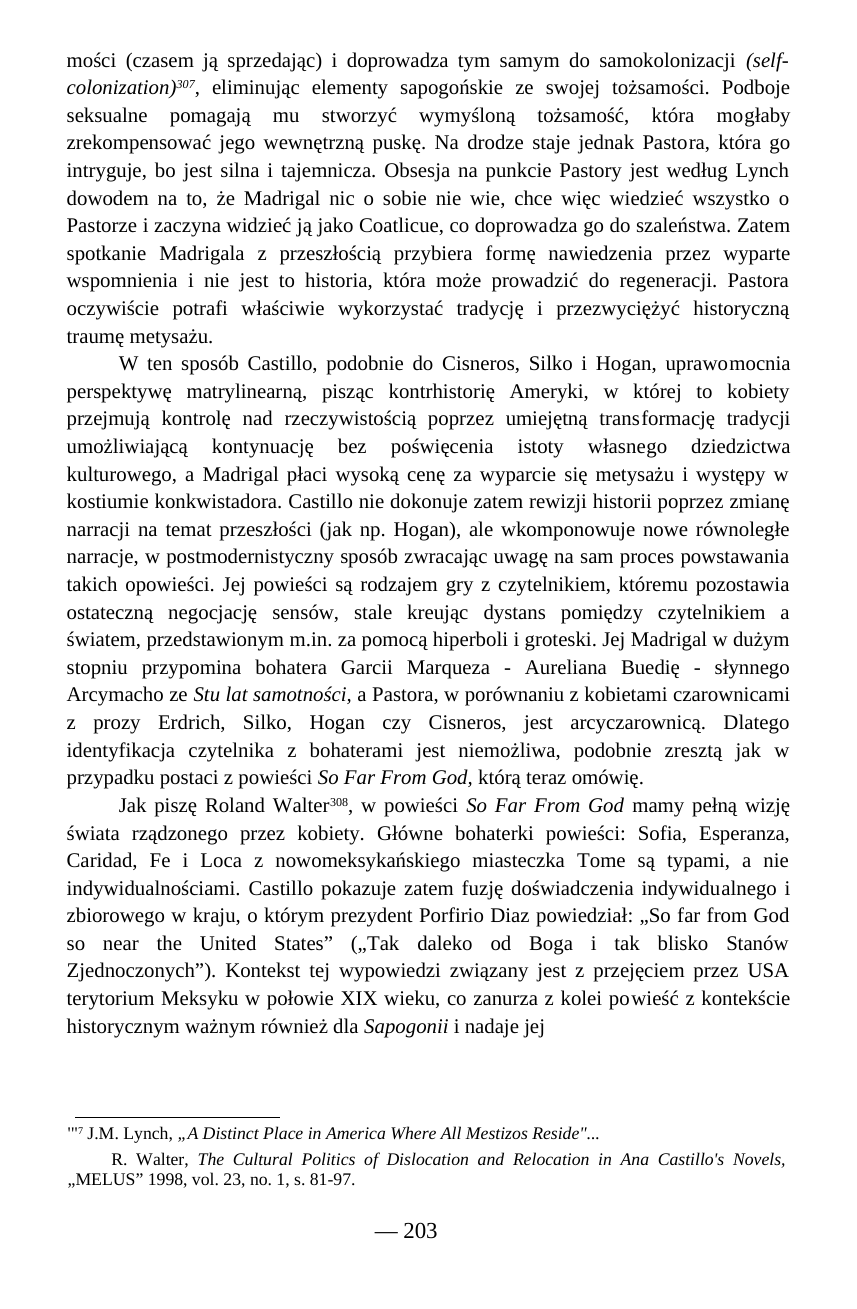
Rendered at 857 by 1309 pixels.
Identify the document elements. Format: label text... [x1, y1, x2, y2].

text Jak piszę Roland Walter308, w powieści So Far From God mamy pełną wizję świata rządzonego przez kobiety. Główne bohaterki powieści: Sofia, Esperanza, Caridad, Fe i Loca z nowomeksykańskiego miasteczka Tome są typami, a nie indywidualnościami. Castillo pokazuje zatem fuzję doświadczenia indywidu­alnego i zbiorowego w kraju, o którym prezydent Porfirio Diaz powiedział: „So far from God so near the United States” („Tak daleko od Boga i tak blisko Stanów Zjednoczonych”). Kontekst tej wypowiedzi związany jest z przejęciem przez USA terytorium Meksyku w połowie XIX wieku, co zanurza z kolei po­wieść z kontekście historycznym ważnym również dla Sapogonii i nadaje jej [66, 793, 790, 1038]
text '"7 J.M. Lynch, „A Distinct Place in America Where All Mestizos Reside"... [67, 1123, 788, 1143]
text R. Walter, The Cultural Politics of Dislocation and Relocation in Ana Castillo's Novels, „MELUS” 1998, vol. 23, no. 1, s. 81-97. [67, 1148, 788, 1189]
text W ten sposób Castillo, podobnie do Cisneros, Silko i Hogan, uprawo­mocnia perspektywę matrylinearną, pisząc kontrhistorię Ameryki, w której to kobiety przejmują kontrolę nad rzeczywistością poprzez umiejętną trans­formację tradycji umożliwiającą kontynuację bez poświęcenia istoty własne­go dziedzictwa kulturowego, a Madrigal płaci wysoką cenę za wyparcie się metysażu i występy w kostiumie konkwistadora. Castillo nie dokonuje zatem rewizji historii poprzez zmianę narracji na temat przeszłości (jak np. Hogan), ale wkomponowuje nowe równoległe narracje, w postmodernistyczny sposób zwracając uwagę na sam proces powstawania takich opowieści. Jej powieści są rodzajem gry z czytelnikiem, któremu pozostawia ostateczną negocjację sen­sów, stale kreując dystans pomiędzy czytelnikiem a światem, przedstawionym m.in. za pomocą hiperboli i groteski. Jej Madrigal w dużym stopniu przypo­mina bohatera Garcii Marqueza - Aureliana Buedię - słynnego Arcymacho ze Stu lat samotności, a Pastora, w porównaniu z kobietami czarownicami z prozy Erdrich, Silko, Hogan czy Cisneros, jest arcyczarownicą. Dlatego identyfikacja czytelnika z bohaterami jest niemożliwa, podobnie zresztą jak w przypadku postaci z powieści So Far From God, którą teraz omówię. [66, 351, 790, 789]
text — 203 [374, 1217, 449, 1244]
text mości (czasem ją sprzedając) i doprowadza tym samym do samokolonizacji (self-colonization)307, eliminując elementy sapogońskie ze swojej tożsamości. Podboje seksualne pomagają mu stworzyć wymyśloną tożsamość, która mo­głaby zrekompensować jego wewnętrzną puskę. Na drodze staje jednak Pasto­ra, która go intryguje, bo jest silna i tajemnicza. Obsesja na punkcie Pastory jest według Lynch dowodem na to, że Madrigal nic o sobie nie wie, chce więc wiedzieć wszystko o Pastorze i zaczyna widzieć ją jako Coatlicue, co doprowa­dza go do szaleństwa. Zatem spotkanie Madrigala z przeszłością przybiera for­mę nawiedzenia przez wyparte wspomnienia i nie jest to historia, która może prowadzić do regeneracji. Pastora oczywiście potrafi właściwie wykorzystać tradycję i przezwyciężyć historyczną traumę metysażu. [66, 47, 790, 348]
